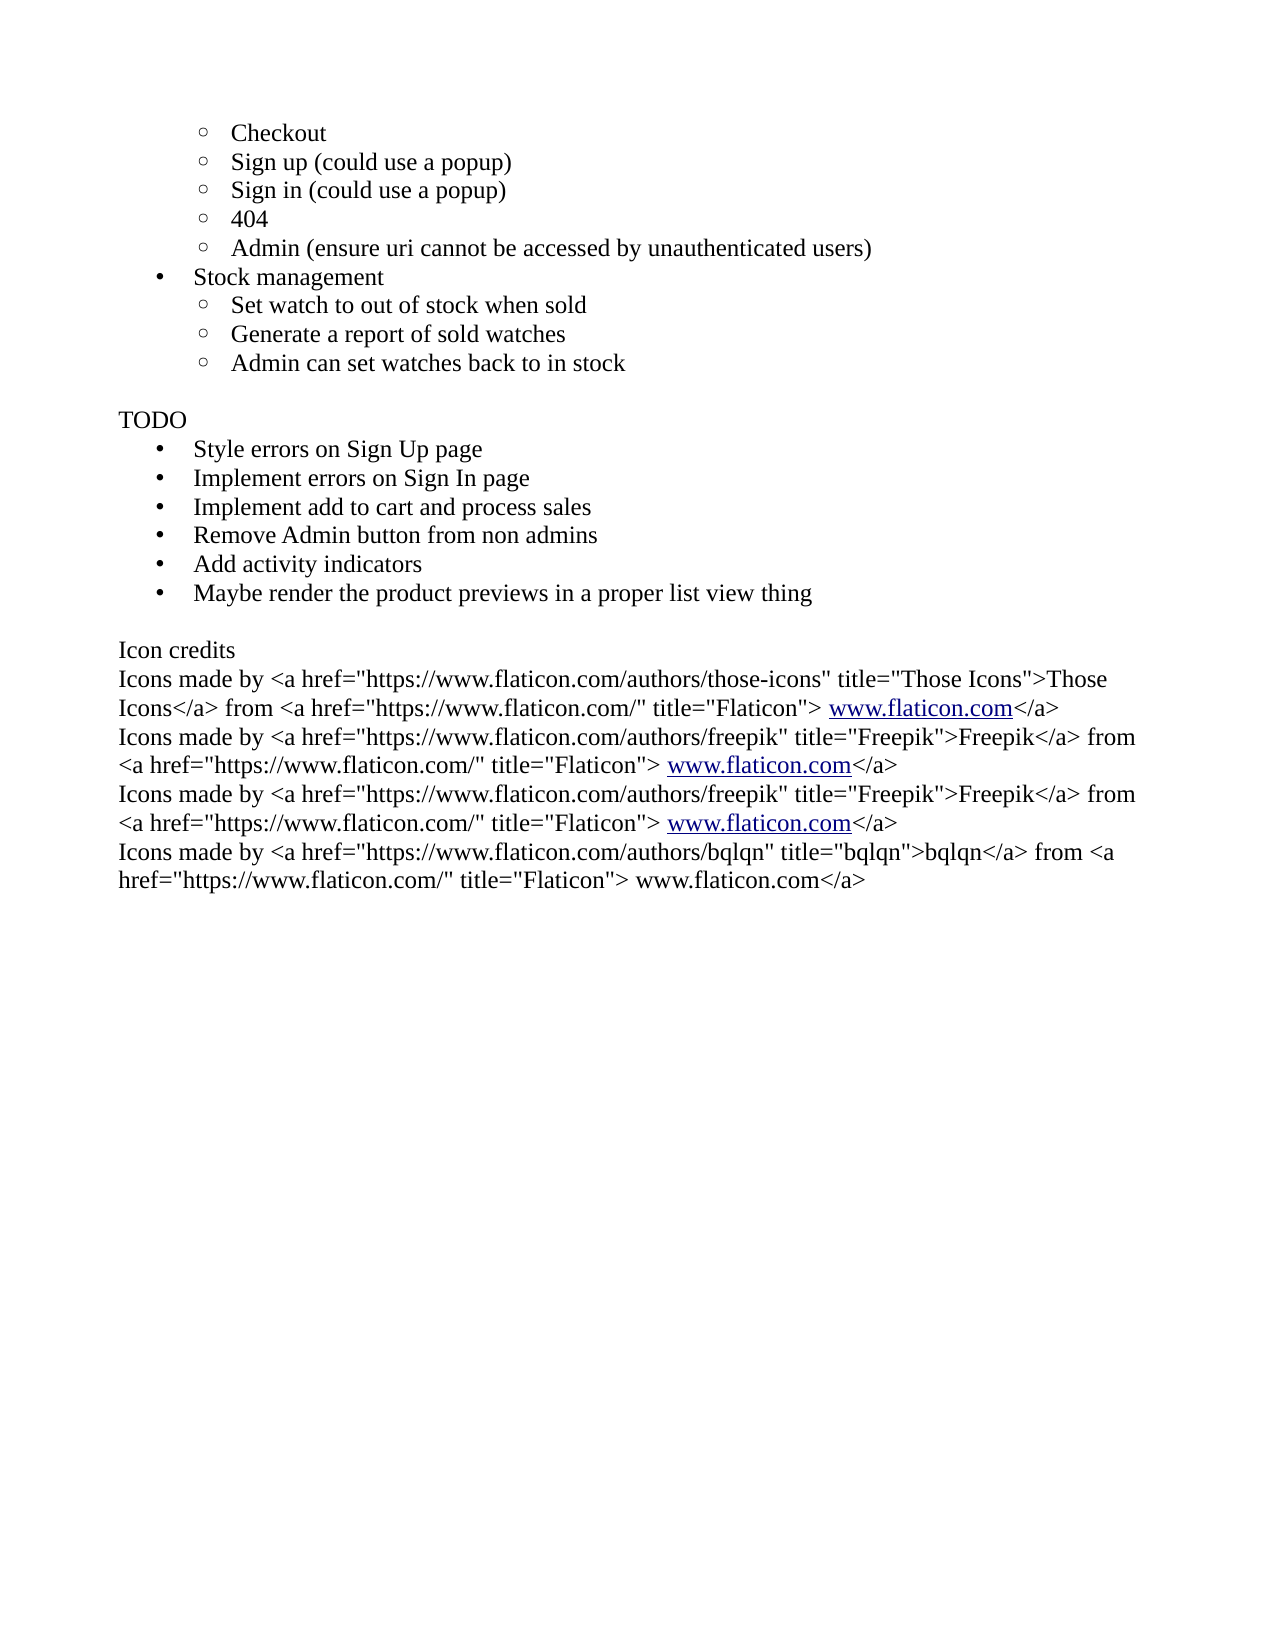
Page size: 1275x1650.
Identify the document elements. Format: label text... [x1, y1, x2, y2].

list Maybe render the product previews in a proper list view thing [156, 578, 1157, 607]
list 404 [193, 204, 1157, 233]
list Admin can set watches back to in stock [193, 348, 1157, 377]
text TODO [118, 406, 1157, 434]
list Sign in (could use a popup) [193, 176, 1157, 204]
list Generate a report of sold watches [193, 319, 1157, 348]
list Checkout [193, 118, 1157, 147]
list Implement add to cart and process sales [156, 492, 1157, 521]
text Icon credits [118, 636, 1157, 664]
text Icons made by <a href="https://www.flaticon.com/authors/those-icons" title="Those Icons">Those Icons</a> from <a href="https://www.flaticon.com/" title="Flaticon"> www.flaticon.com</a> [118, 664, 1157, 722]
text Icons made by <a href="https://www.flaticon.com/authors/freepik" title="Freepik">Freepik</a> from <a href="https://www.flaticon.com/" title="Flaticon"> www.flaticon.com</a> [118, 779, 1157, 837]
text Icons made by <a href="https://www.flaticon.com/authors/bqlqn" title="bqlqn">bqlqn</a> from <a href="https://www.flaticon.com/" title="Flaticon"> www.flaticon.com</a> [118, 837, 1157, 894]
list Stock management [156, 262, 1157, 291]
text Icons made by <a href="https://www.flaticon.com/authors/freepik" title="Freepik">Freepik</a> from <a href="https://www.flaticon.com/" title="Flaticon"> www.flaticon.com</a> [118, 722, 1157, 779]
list Add activity indicators [156, 549, 1157, 578]
list Set watch to out of stock when sold [193, 291, 1157, 319]
list Remove Admin button from non admins [156, 521, 1157, 549]
list Style errors on Sign Up page [156, 434, 1157, 463]
list Sign up (could use a popup) [193, 147, 1157, 176]
list Implement errors on Sign In page [156, 463, 1157, 492]
list Admin (ensure uri cannot be accessed by unauthenticated users) [193, 233, 1157, 262]
